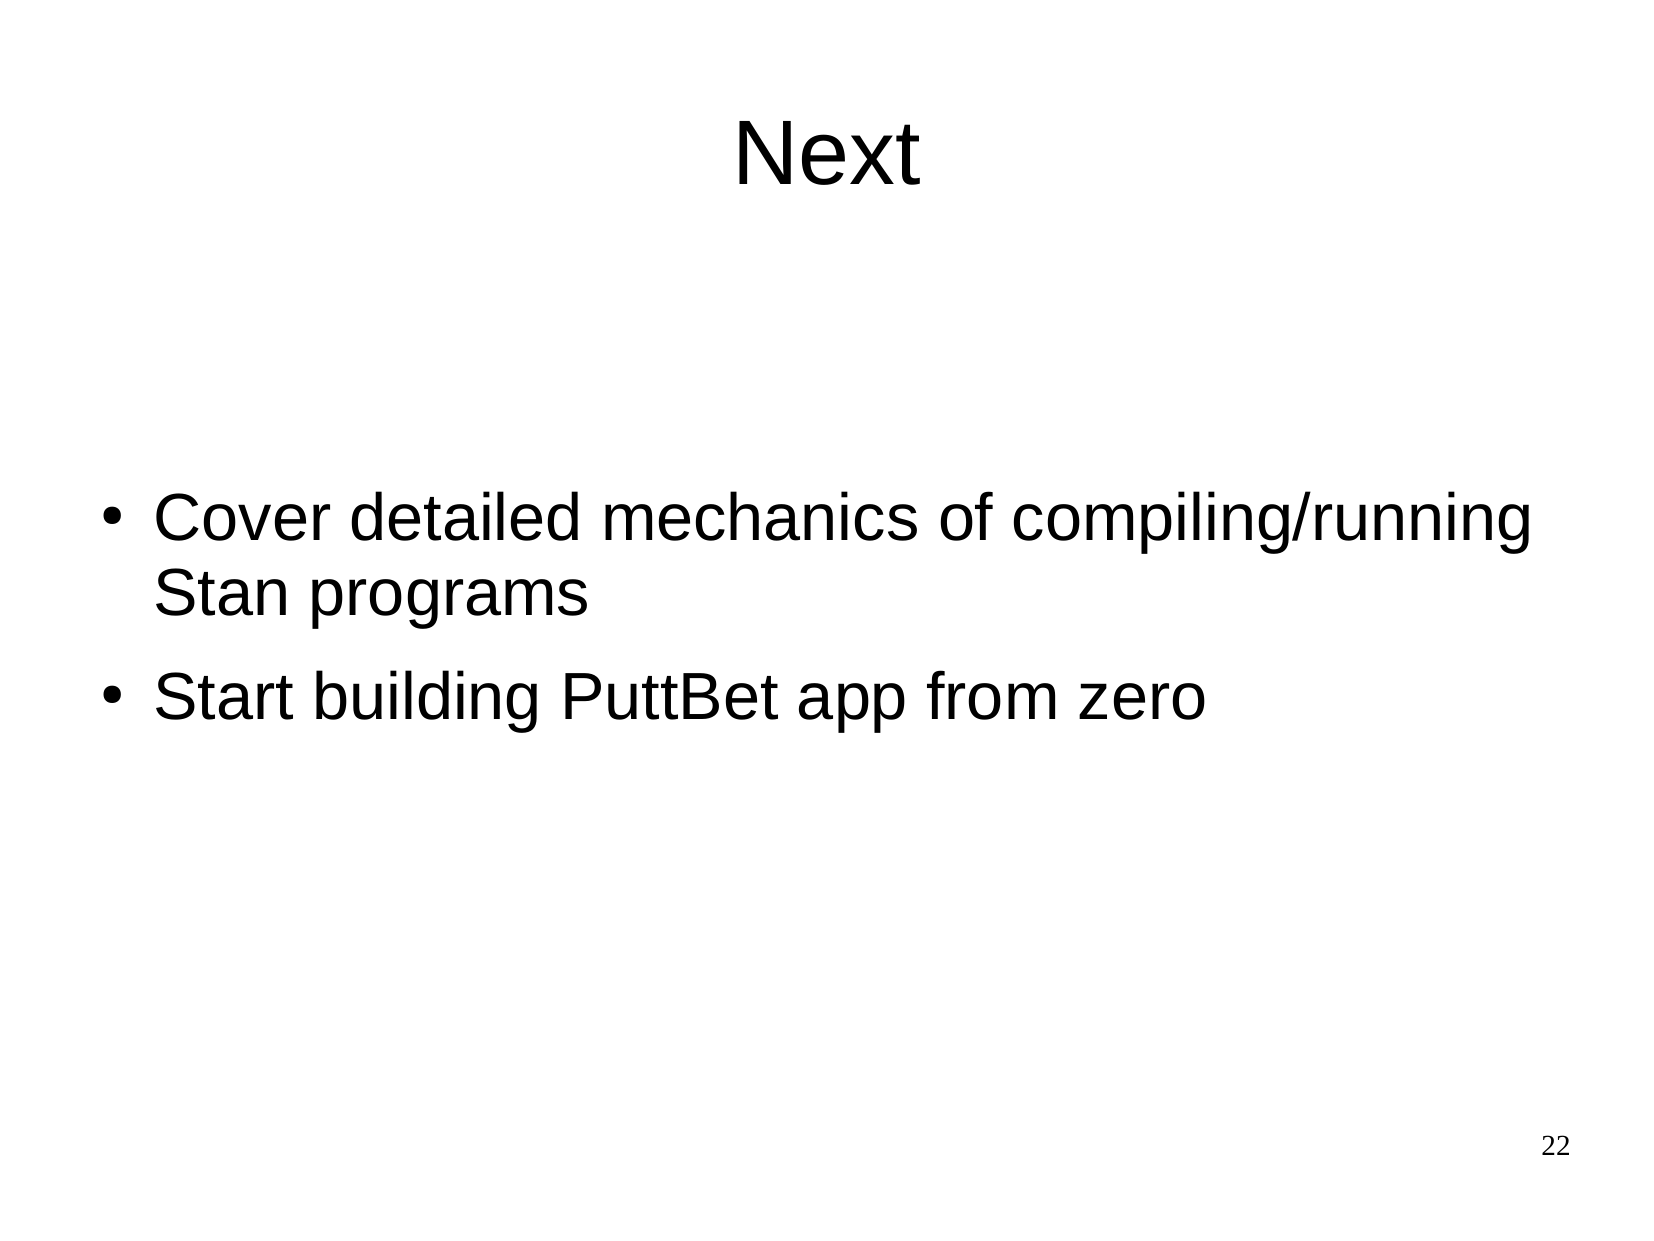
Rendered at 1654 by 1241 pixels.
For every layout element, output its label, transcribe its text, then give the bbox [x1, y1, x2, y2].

title Next [82, 49, 1571, 257]
list Cover detailed mechanics of compiling/running Stan programs Start building PuttBet app from zero [82, 480, 1571, 1109]
